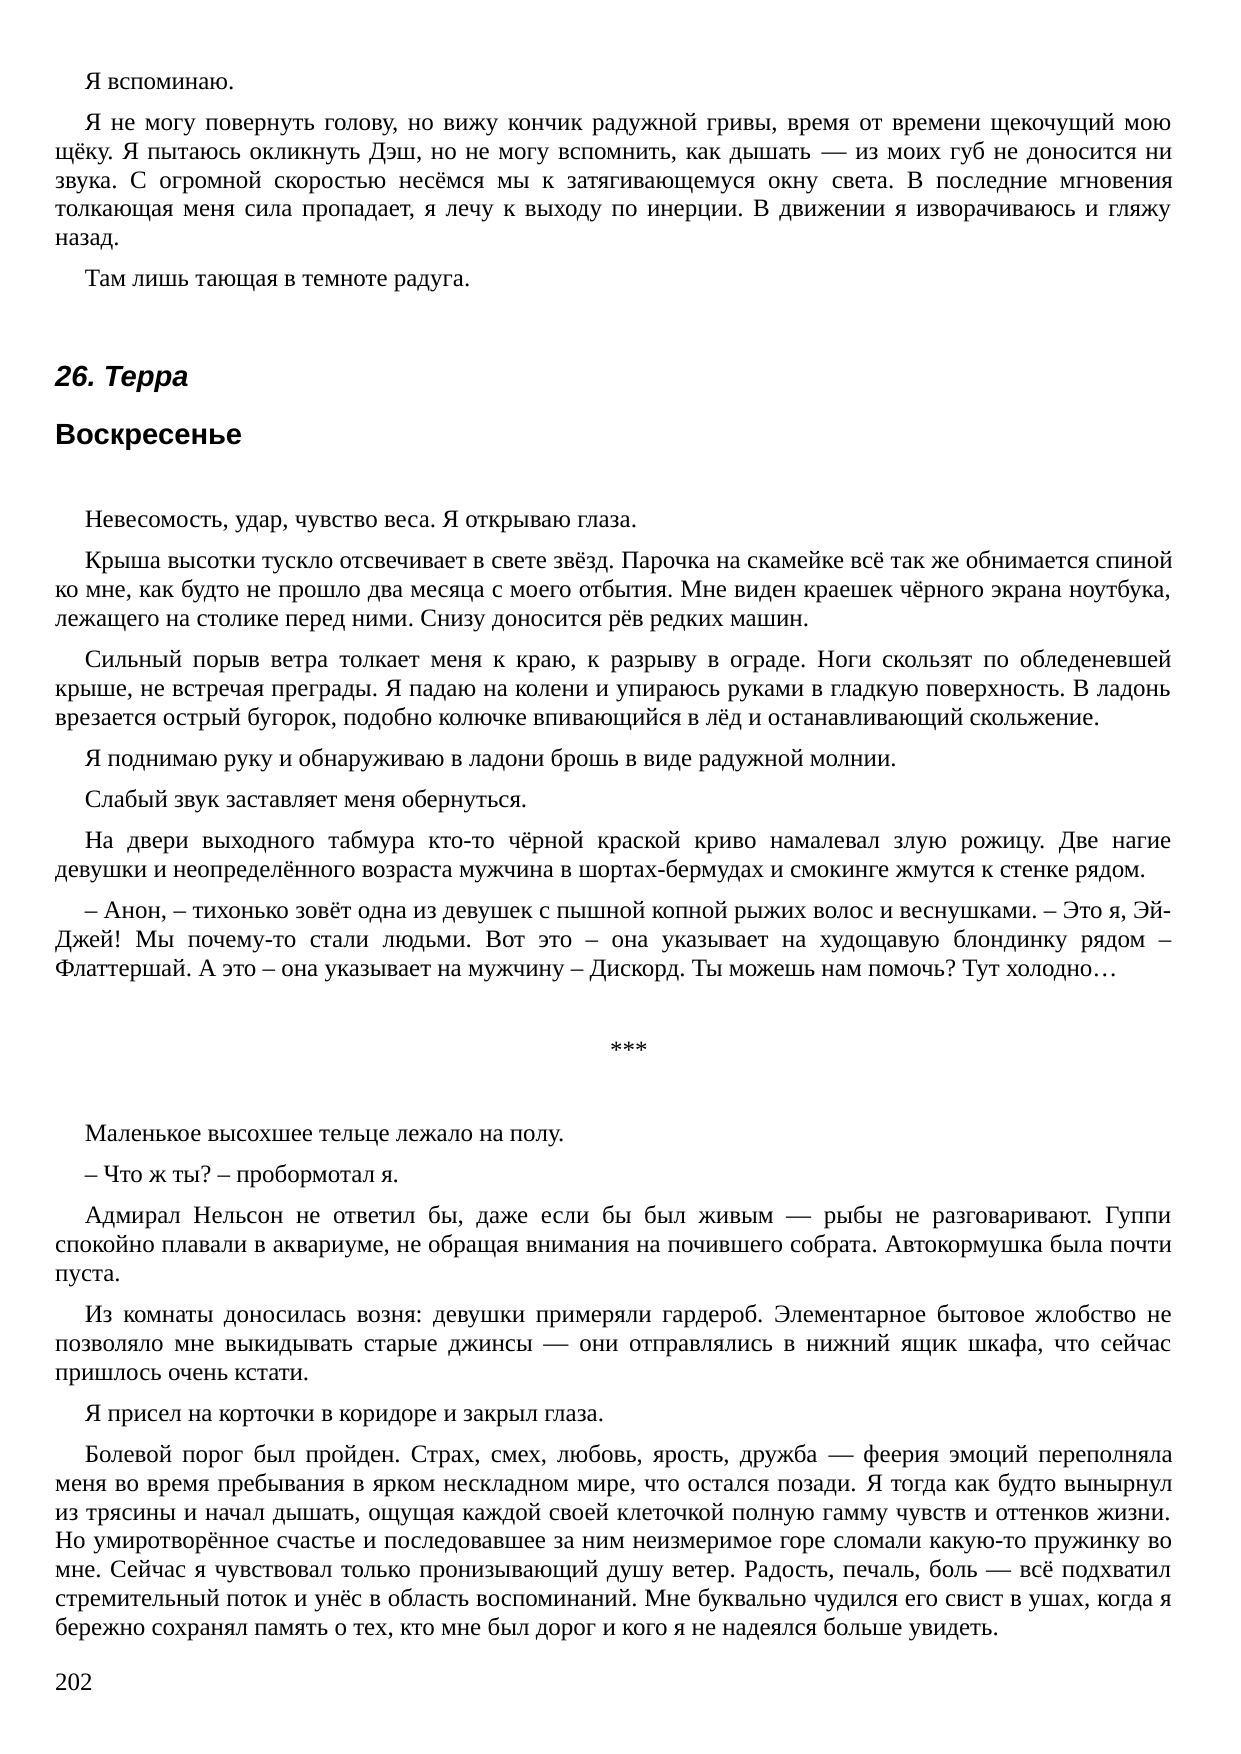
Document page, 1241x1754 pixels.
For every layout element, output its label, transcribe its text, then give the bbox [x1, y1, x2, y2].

text На двери выходного табмура кто-то чёрной краской криво намалевал злую рожицу. Две нагие девушки и неопределённого возраста мужчина в шортах-бермудах и смокинге жмутся к стенке рядом. [55, 826, 1173, 883]
text Невесомость, удар, чувство веса. Я открываю глаза. [55, 504, 1173, 533]
text Я присел на корточки в коридоре и закрыл глаза. [55, 1398, 1173, 1427]
subtitle 26. Терра [55, 358, 1173, 392]
text *** [55, 1036, 1173, 1064]
text Я не могу повернуть голову, но вижу кончик радужной гривы, время от времени щекочущий мою щёку. Я пытаюсь окликнуть Дэш, но не могу вспомнить, как дышать — из моих губ не доносится ни звука. С огромной скоростью несёмся мы к затягивающемуся окну света. В последние мгновения толкающая меня сила пропадает, я лечу к выходу по инерции. В движении я изворачиваюсь и гляжу назад. [55, 107, 1173, 251]
text Адмирал Нельсон не ответил бы, даже если бы был живым — рыбы не разговаривают. Гуппи спокойно плавали в аквариуме, не обращая внимания на почившего собрата. Автокормушка была почти пуста. [55, 1201, 1173, 1287]
text Там лишь тающая в темноте радуга. [55, 263, 1173, 292]
text Я поднимаю руку и обнаруживаю в ладони брошь в виде радужной молнии. [55, 743, 1173, 772]
text Сильный порыв ветра толкает меня к краю, к разрыву в ограде. Ноги скользят по обледеневшей крыше, не встречая преграды. Я падаю на колени и упираюсь руками в гладкую поверхность. В ладонь врезается острый бугорок, подобно колючке впивающийся в лёд и останавливающий скольжение. [55, 644, 1173, 731]
text – Что ж ты? – пробормотал я. [55, 1159, 1173, 1188]
subtitle Воскресенье [55, 417, 1173, 451]
text Крыша высотки тускло отсвечивает в свете звёзд. Парочка на скамейке всё так же обнимается спиной ко мне, как будто не прошло два месяца с моего отбытия. Мне виден краешек чёрного экрана ноутбука, лежащего на столике перед ними. Снизу доносится рёв редких машин. [55, 546, 1173, 632]
text Я вспоминаю. [55, 66, 1173, 95]
text Из комнаты доносилась возня: девушки примеряли гардероб. Элементарное бытовое жлобство не позволяло мне выкидывать старые джинсы — они отправлялись в нижний ящик шкафа, что сейчас пришлось очень кстати. [55, 1299, 1173, 1386]
text Слабый звук заставляет меня обернуться. [55, 784, 1173, 813]
text Болевой порог был пройден. Страх, смех, любовь, ярость, дружба — феерия эмоций переполняла меня во время пребывания в ярком нескладном мире, что остался позади. Я тогда как будто вынырнул из трясины и начал дышать, ощущая каждой своей клеточкой полную гамму чувств и оттенков жизни. Но умиротворённое счастье и последовавшее за ним неизмеримое горе сломали какую-то пружинку во мне. Сейчас я чувствовал только пронизывающий душу ветер. Радость, печаль, боль — всё подхватил стремительный поток и унёс в область воспоминаний. Мне буквально чудился его свист в ушах, когда я бережно сохранял память о тех, кто мне был дорог и кого я не надеялся больше увидеть. [55, 1439, 1173, 1641]
text Маленькое высохшее тельце лежало на полу. [55, 1118, 1173, 1147]
text – Анон, – тихонько зовёт одна из девушек с пышной копной рыжих волос и веснушками. – Это я, Эй-Джей! Мы почему-то стали людьми. Вот это – она указывает на худощавую блондинку рядом – Флаттершай. А это – она указывает на мужчину – Дискорд. Ты можешь нам помочь? Тут холодно… [55, 896, 1173, 982]
